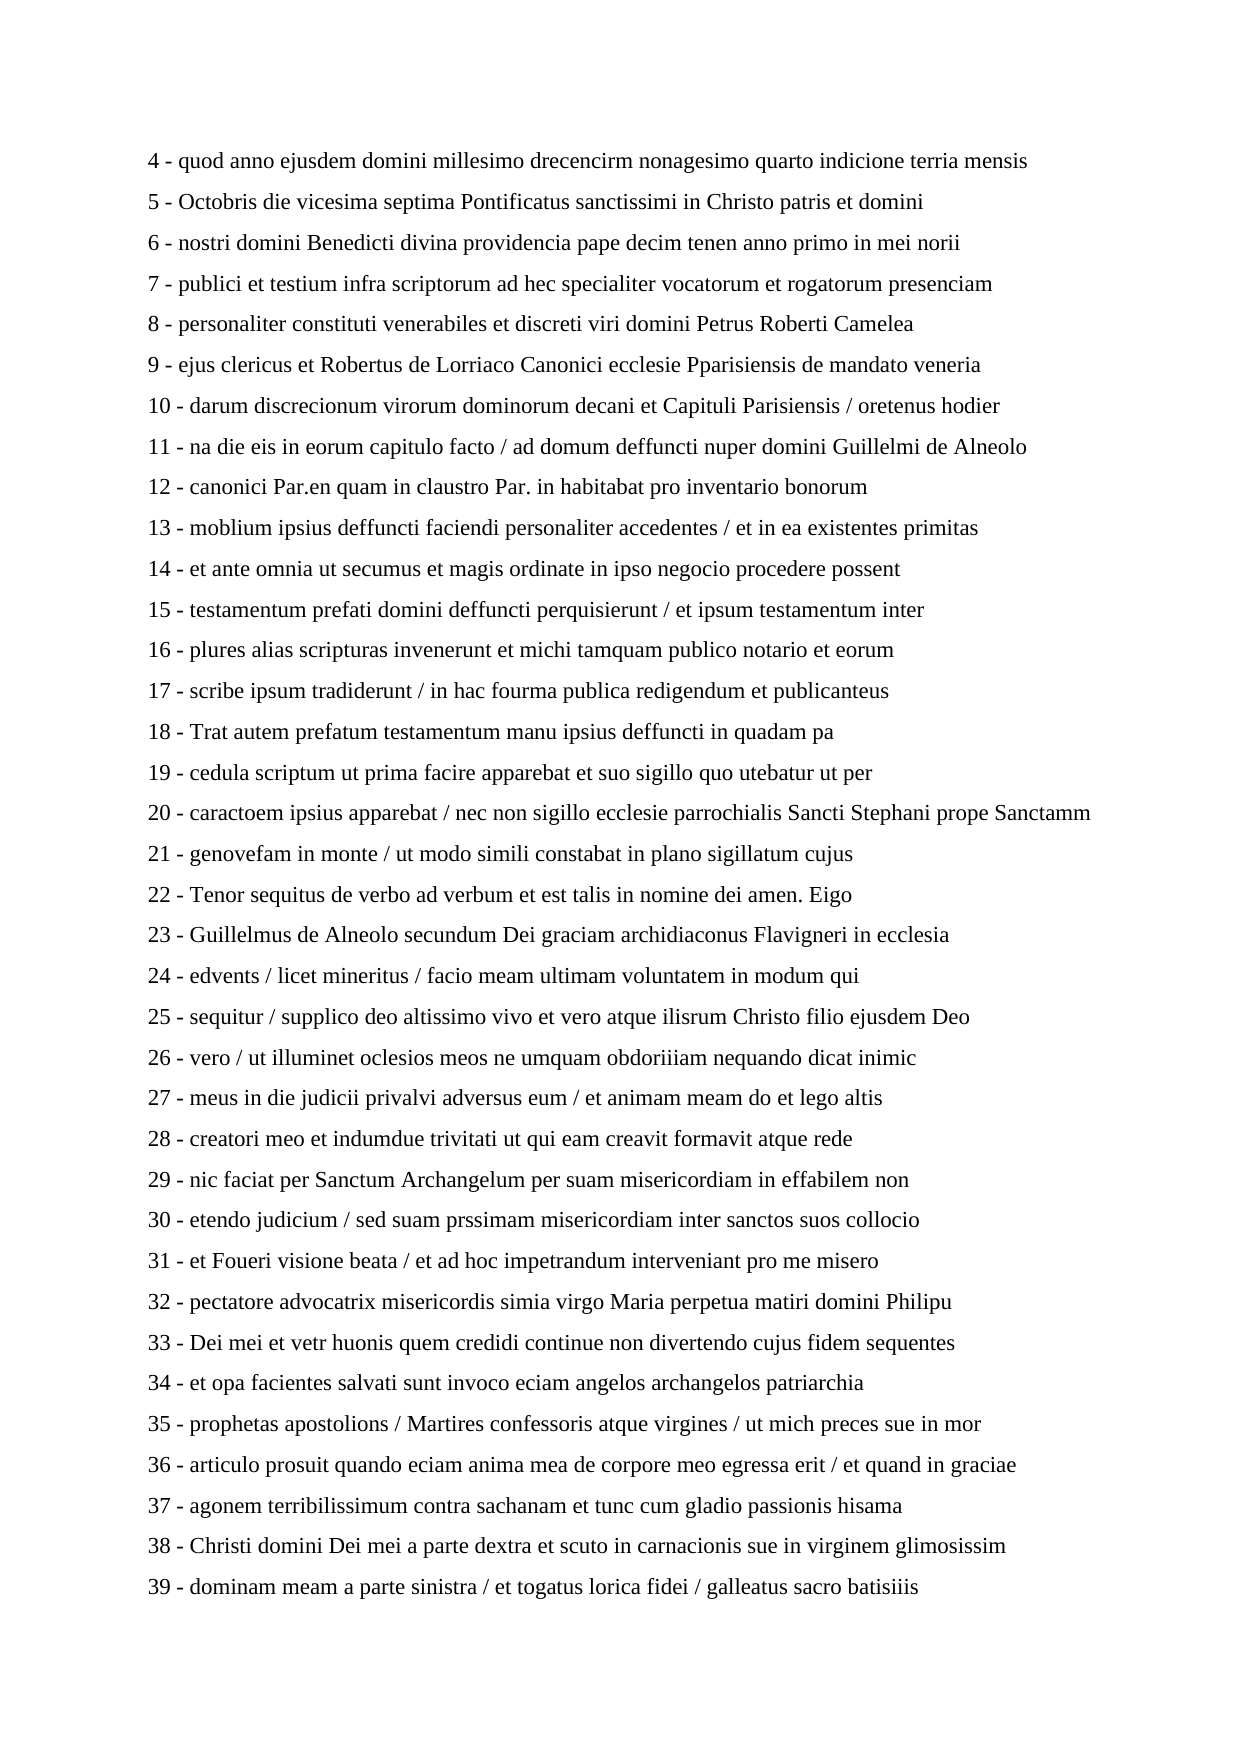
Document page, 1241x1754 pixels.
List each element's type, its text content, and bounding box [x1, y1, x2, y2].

text 34 - et opa facientes salvati sunt invoco eciam angelos archangelos patriarchia [148, 1369, 1093, 1396]
text 22 - Tenor sequitus de verbo ad verbum et est talis in nomine dei amen. Eigo [148, 881, 1093, 907]
text 12 - canonici Par.en quam in claustro Par. in habitabat pro inventario bonorum [148, 473, 1093, 500]
text 8 - personaliter constituti venerabiles et discreti viri domini Petrus Roberti Camelea [148, 311, 1093, 337]
text 19 - cedula scriptum ut prima facire apparebat et suo sigillo quo utebatur ut per [148, 758, 1093, 785]
text 5 - Octobris die vicesima septima Pontificatus sanctissimi in Christo patris et domini [148, 188, 1093, 215]
text 23 - Guillelmus de Alneolo secundum Dei graciam archidiaconus Flavigneri in ecclesia [148, 921, 1093, 948]
text 28 - creatori meo et indumdue trivitati ut qui eam creavit formavit atque rede [148, 1125, 1093, 1151]
text 6 - nostri domini Benedicti divina providencia pape decim tenen anno primo in mei norii [148, 229, 1093, 255]
text 20 - caractoem ipsius apparebat / nec non sigillo ecclesie parrochialis Sancti Stephani prope Sanctamm [148, 799, 1093, 826]
text 24 - edvents / licet mineritus / facio meam ultimam voluntatem in modum qui [148, 962, 1093, 988]
text 10 - darum discrecionum virorum dominorum decani et Capituli Parisiensis / oretenus hodier [148, 392, 1093, 418]
text 29 - nic faciat per Sanctum Archangelum per suam misericordiam in effabilem non [148, 1166, 1093, 1192]
text 33 - Dei mei et vetr huonis quem credidi continue non divertendo cujus fidem sequentes [148, 1329, 1093, 1355]
text 4 - quod anno ejusdem domini millesimo drecencirm nonagesimo quarto indicione terria mensis [148, 148, 1093, 174]
text 37 - agonem terribilissimum contra sachanam et tunc cum gladio passionis hisama [148, 1492, 1093, 1518]
text 16 - plures alias scripturas invenerunt et michi tamquam publico notario et eorum [148, 636, 1093, 663]
text 36 - articulo prosuit quando eciam anima mea de corpore meo egressa erit / et quand in graciae [148, 1451, 1093, 1477]
text 25 - sequitur / supplico deo altissimo vivo et vero atque ilisrum Christo filio ejusdem Deo [148, 1003, 1093, 1029]
text 14 - et ante omnia ut secumus et magis ordinate in ipso negocio procedere possent [148, 555, 1093, 581]
text 18 - Trat autem prefatum testamentum manu ipsius deffuncti in quadam pa [148, 718, 1093, 744]
text 9 - ejus clericus et Robertus de Lorriaco Canonici ecclesie Pparisiensis de mandato veneria [148, 351, 1093, 378]
text 17 - scribe ipsum tradiderunt / in hac fourma publica redigendum et publicanteus [148, 677, 1093, 703]
text 13 - moblium ipsius deffuncti faciendi personaliter accedentes / et in ea existentes primitas [148, 514, 1093, 541]
text 11 - na die eis in eorum capitulo facto / ad domum deffuncti nuper domini Guillelmi de Alneolo [148, 433, 1093, 459]
text 26 - vero / ut illuminet oclesios meos ne umquam obdoriiiam nequando dicat inimic [148, 1044, 1093, 1070]
text 38 - Christi domini Dei mei a parte dextra et scuto in carnacionis sue in virginem glimosissim [148, 1532, 1093, 1559]
text 7 - publici et testium infra scriptorum ad hec specialiter vocatorum et rogatorum presenciam [148, 270, 1093, 296]
text 27 - meus in die judicii privalvi adversus eum / et animam meam do et lego altis [148, 1084, 1093, 1111]
text 15 - testamentum prefati domini deffuncti perquisierunt / et ipsum testamentum inter [148, 596, 1093, 622]
text 21 - genovefam in monte / ut modo simili constabat in plano sigillatum cujus [148, 840, 1093, 866]
text 31 - et Foueri visione beata / et ad hoc impetrandum interveniant pro me misero [148, 1247, 1093, 1274]
text 30 - etendo judicium / sed suam prssimam misericordiam inter sanctos suos collocio [148, 1207, 1093, 1233]
text 39 - dominam meam a parte sinistra / et togatus lorica fidei / galleatus sacro batisiiis [148, 1573, 1093, 1599]
text 35 - prophetas apostolions / Martires confessoris atque virgines / ut mich preces sue in mor [148, 1410, 1093, 1437]
text 32 - pectatore advocatrix misericordis simia virgo Maria perpetua matiri domini Philipu [148, 1288, 1093, 1314]
